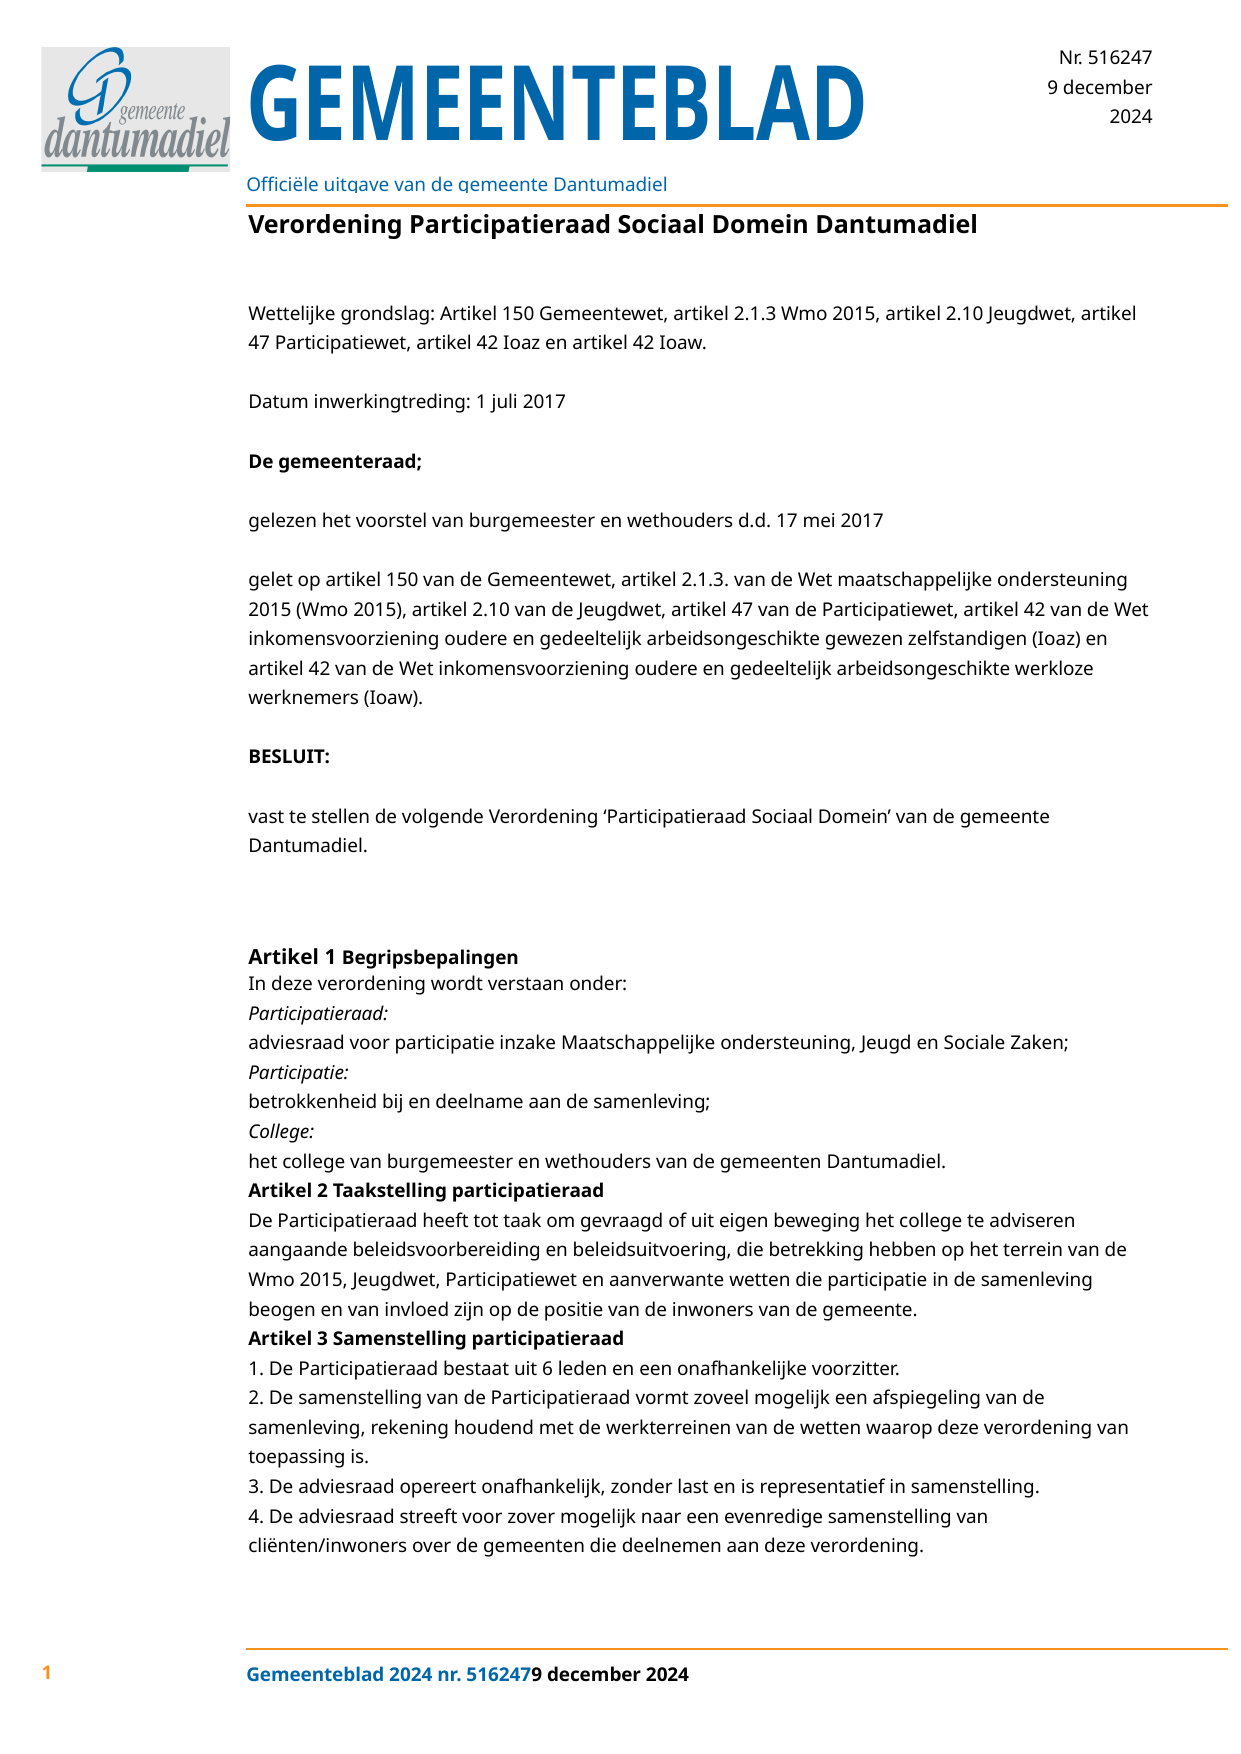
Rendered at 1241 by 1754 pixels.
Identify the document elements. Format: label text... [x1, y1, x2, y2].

text 3. De adviesraad opereert onafhankelijk, zonder last en is representatief in samenstelling. [248, 1473, 1152, 1499]
text Verordening Participatieraad Sociaal Domein Dantumadiel [248, 207, 1152, 241]
text Participatieraad: [248, 1000, 1152, 1026]
text Artikel 3 Samenstelling participatieraad [248, 1325, 1152, 1351]
text Datum inwerkingtreding: 1 juli 2017 [248, 389, 1152, 414]
text College: [248, 1118, 1152, 1144]
text Artikel 2 Taakstelling participatieraad [248, 1177, 1152, 1203]
text 4. De adviesraad streeft voor zover mogelijk naar een evenredige samenstelling van cliënten/inwoners over de gemeenten die deelnemen aan deze verordening. [248, 1503, 1152, 1558]
text Artikel 1 Begripsbepalingen [248, 942, 1152, 970]
text Wettelijke grondslag: Artikel 150 Gemeentewet, artikel 2.1.3 Wmo 2015, artikel 2.10 Jeugdwet, artikel 47 Participatiewet, artikel 42 Ioaz en artikel 42 Ioaw. [248, 300, 1152, 355]
text 2. De samenstelling van de Participatieraad vormt zoveel mogelijk een afspiegeling van de samenleving, rekening houdend met de werkterreinen van de wetten waarop deze verordening van toepassing is. [248, 1384, 1152, 1469]
text gelezen het voorstel van burgemeester en wethouders d.d. 17 mei 2017 [248, 507, 1152, 533]
text betrokkenheid bij en deelname aan de samenleving; [248, 1089, 1152, 1114]
text het college van burgemeester en wethouders van de gemeenten Dantumadiel. [248, 1148, 1152, 1174]
text In deze verordening wordt verstaan onder: [248, 970, 1152, 996]
text adviesraad voor participatie inzake Maatschappelijke ondersteuning, Jeugd en Sociale Zaken; [248, 1029, 1152, 1055]
text 1. De Participatieraad bestaat uit 6 leden en een onafhankelijke voorzitter. [248, 1355, 1152, 1381]
text De Participatieraad heeft tot taak om gevraagd of uit eigen beweging het college te adviseren aangaande beleidsvoorbereiding en beleidsuitvoering, die betrekking hebben op het terrein van de Wmo 2015, Jeugdwet, Participatiewet en aanverwante wetten die participatie in de samenleving beogen en van invloed zijn op de positie van de inwoners van de gemeente. [248, 1207, 1152, 1322]
text Participatie: [248, 1059, 1152, 1085]
text vast te stellen de volgende Verordening ‘Participatieraad Sociaal Domein’ van de gemeente Dantumadiel. [248, 803, 1152, 858]
picture [41, 47, 231, 172]
text De gemeenteraad; [248, 448, 1152, 473]
text gelet op artikel 150 van de Gemeentewet, artikel 2.1.3. van de Wet maatschappelijke ondersteuning 2015 (Wmo 2015), artikel 2.10 van de Jeugdwet, artikel 47 van de Participatiewet, artikel 42 van de Wet inkomensvoorziening oudere en gedeeltelijk arbeidsongeschikte gewezen zelfstandigen (Ioaz) en artikel 42 van de Wet inkomensvoorziening oudere en gedeeltelijk arbeidsongeschikte werkloze werknemers (Ioaw). [248, 566, 1152, 710]
text BESLUIT: [248, 744, 1152, 769]
